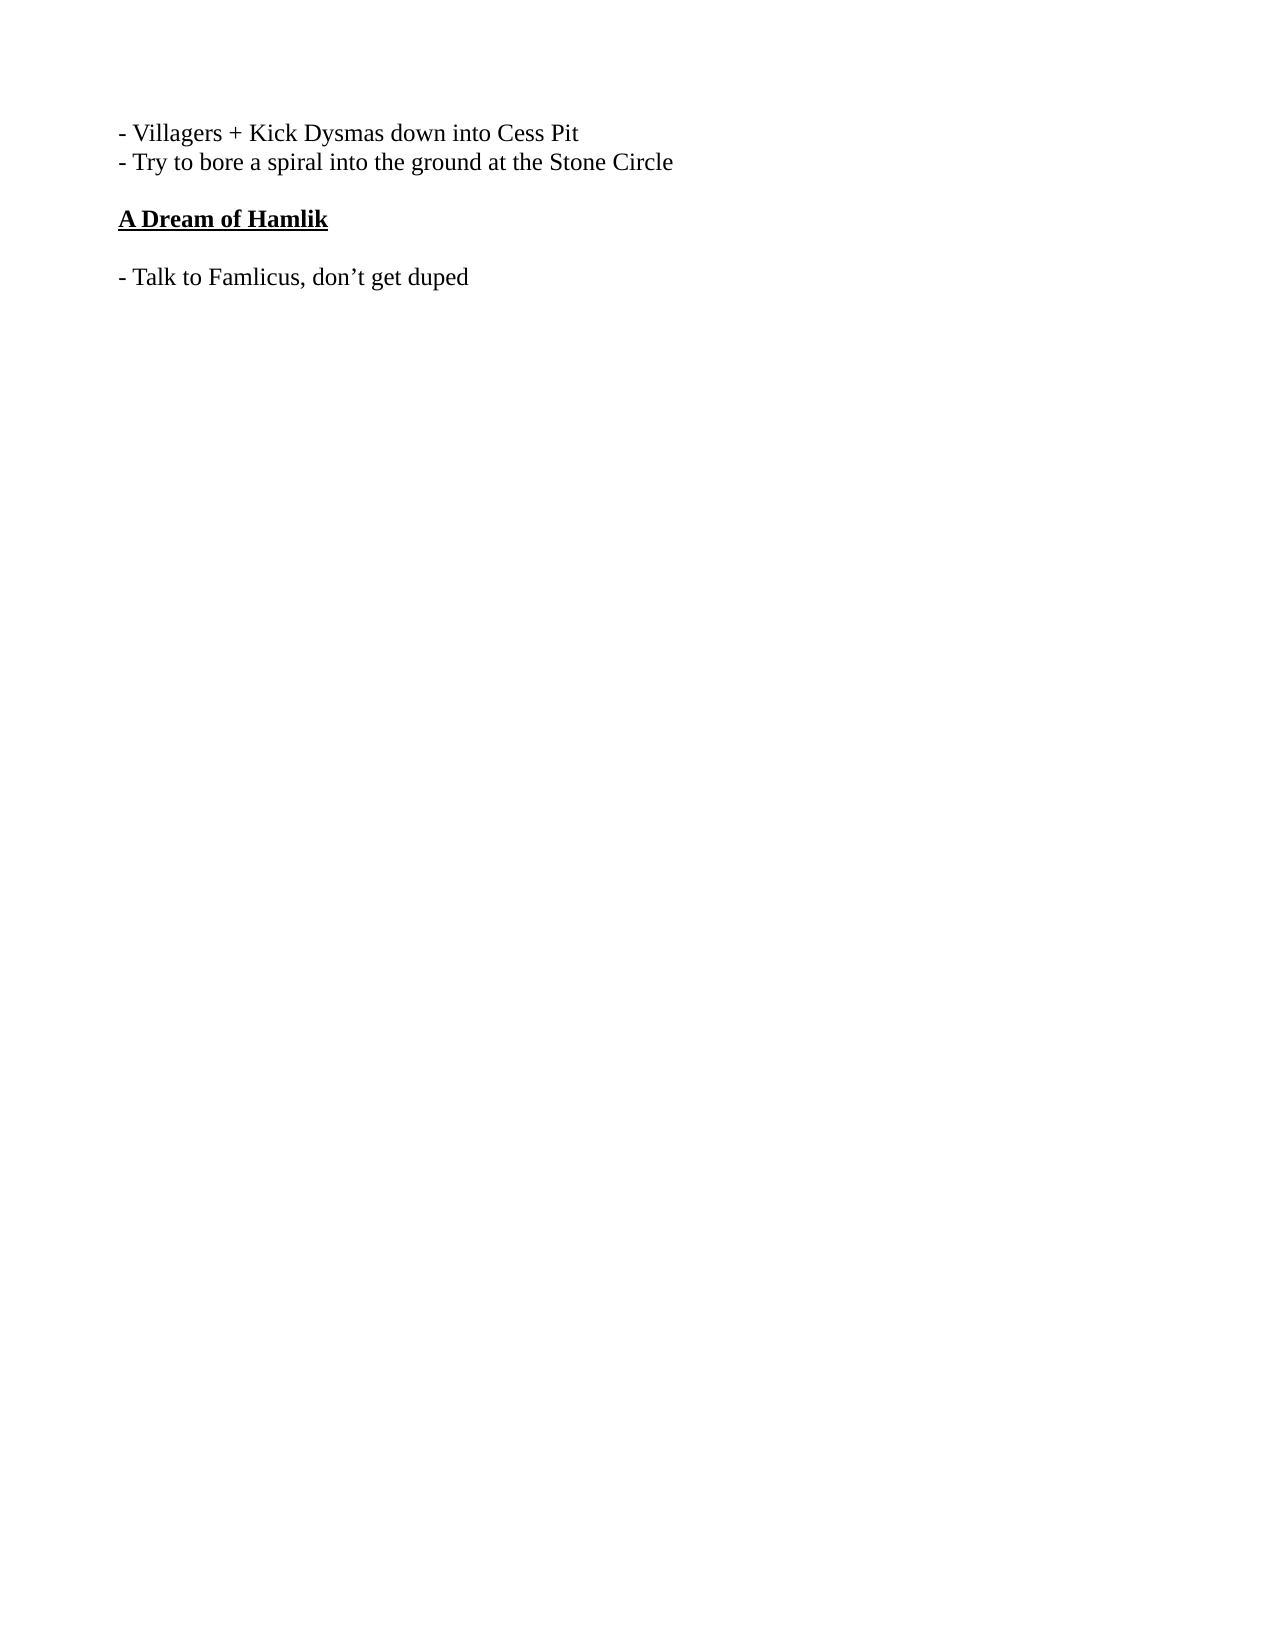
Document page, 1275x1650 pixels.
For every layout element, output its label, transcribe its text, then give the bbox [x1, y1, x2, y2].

text - Villagers + Kick Dysmas down into Cess Pit [118, 118, 1157, 147]
text - Talk to Famlicus, don’t get duped [118, 262, 1157, 291]
text - Try to bore a spiral into the ground at the Stone Circle [118, 147, 1157, 176]
text A Dream of Hamlik [118, 204, 1157, 233]
